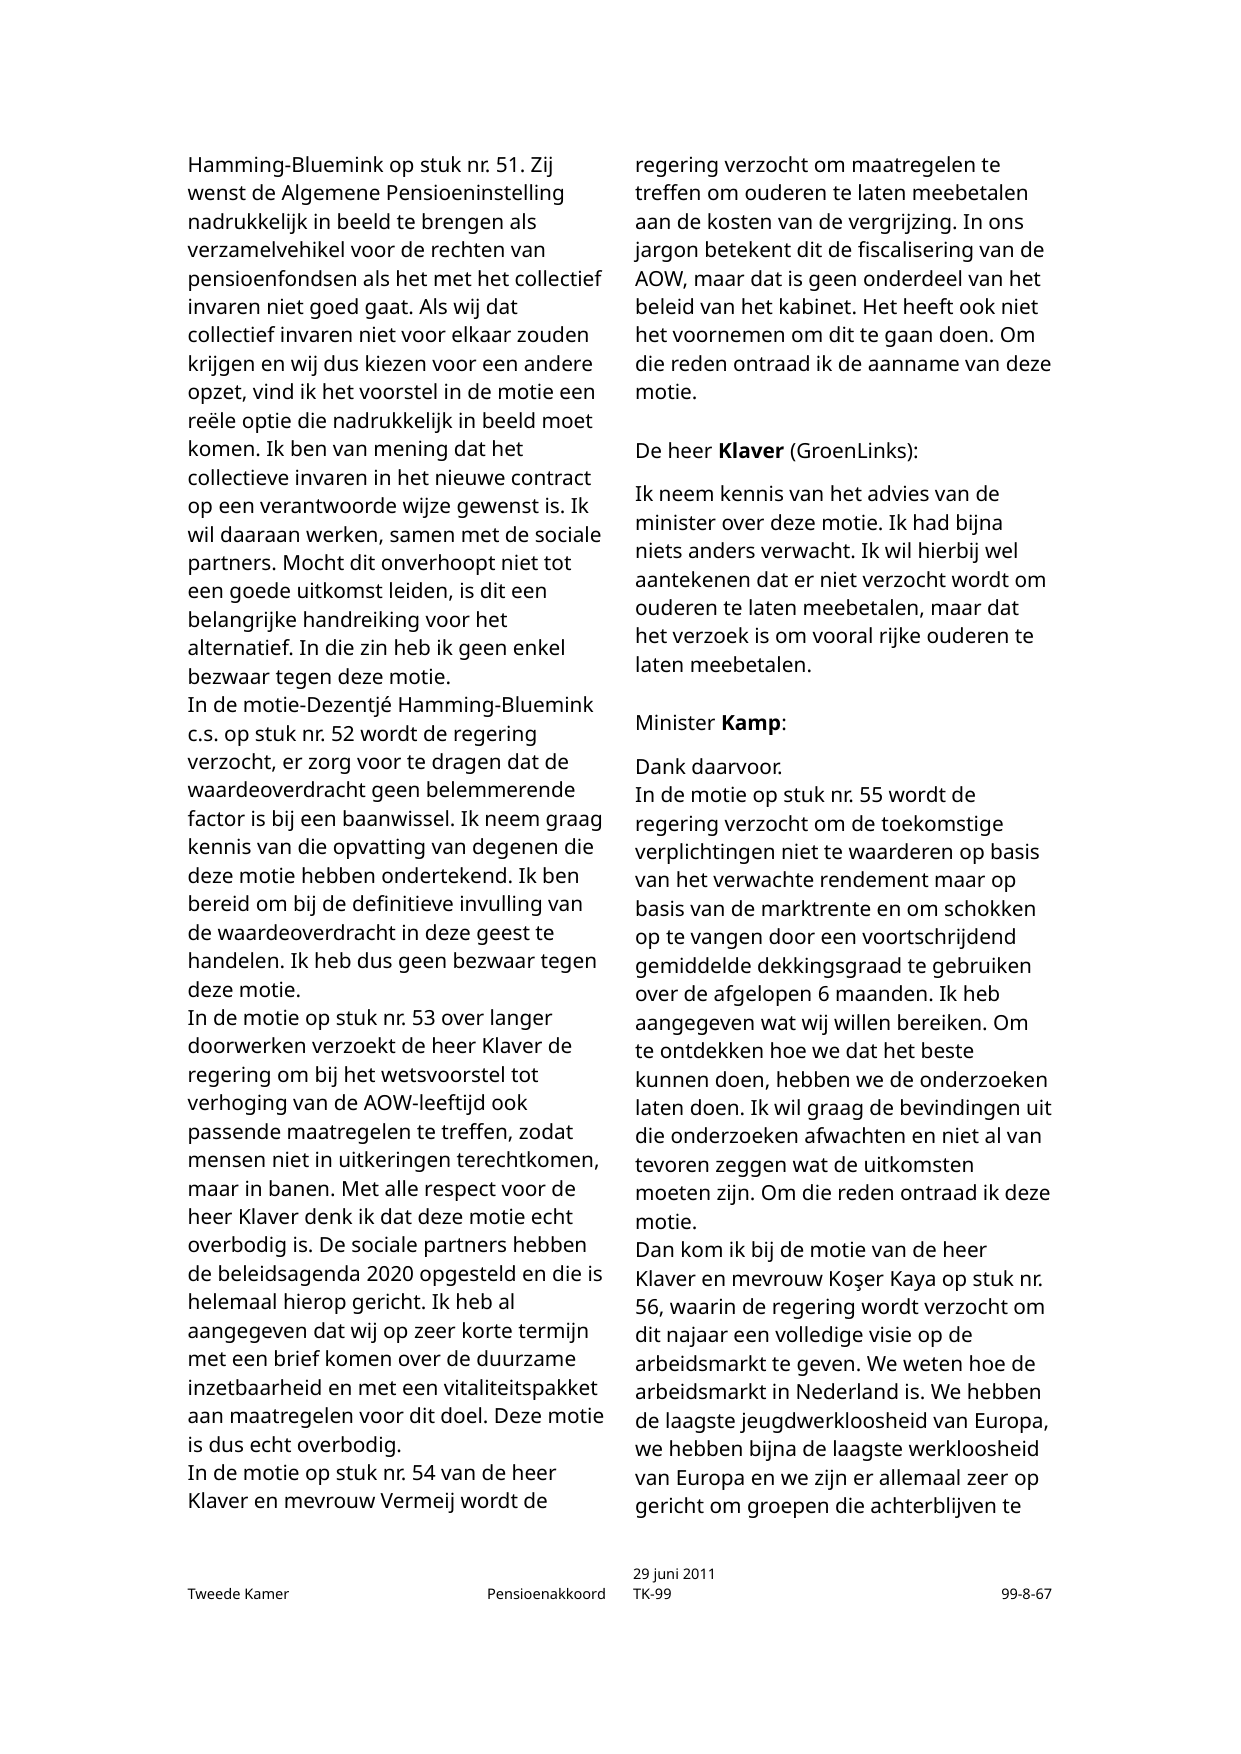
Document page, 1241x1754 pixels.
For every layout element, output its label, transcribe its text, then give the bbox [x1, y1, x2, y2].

text regering verzocht om maatregelen te treffen om ouderen te laten meebetalen aan de kosten van de vergrijzing. In ons jargon betekent dit de fiscalisering van de AOW, maar dat is geen onderdeel van het beleid van het kabinet. Het heeft ook niet het voornemen om dit te gaan doen. Om die reden ontraad ik de aanname van deze motie. [635, 150, 1053, 406]
text Minister Kamp: [635, 708, 1053, 737]
text In de motie-Dezentjé Hamming-Bluemink c.s. op stuk nr. 52 wordt de regering verzocht, er zorg voor te dragen dat de waardeoverdracht geen belemmerende factor is bij een baanwissel. Ik neem graag kennis van die opvatting van degenen die deze motie hebben ondertekend. Ik ben bereid om bij de definitieve invulling van de waardeoverdracht in deze geest te handelen. Ik heb dus geen bezwaar tegen deze motie. [187, 690, 605, 1003]
text In de motie op stuk nr. 53 over langer doorwerken verzoekt de heer Klaver de regering om bij het wetsvoorstel tot verhoging van de AOW-leeftijd ook passende maatregelen te treffen, zodat mensen niet in uitkeringen terechtkomen, maar in banen. Met alle respect voor de heer Klaver denk ik dat deze motie echt overbodig is. De sociale partners hebben de beleidsagenda 2020 opgesteld en die is helemaal hierop gericht. Ik heb al aangegeven dat wij op zeer korte termijn met een brief komen over de duurzame inzetbaarheid en met een vitaliteitspakket aan maatregelen voor dit doel. Deze motie is dus echt overbodig. [187, 1003, 605, 1458]
text Dan kom ik bij de motie van de heer Klaver en mevrouw Koşer Kaya op stuk nr. 56, waarin de regering wordt verzocht om dit najaar een volledige visie op de arbeidsmarkt te geven. We weten hoe de arbeidsmarkt in Nederland is. We hebben de laagste jeugdwerkloosheid van Europa, we hebben bijna de laagste werkloosheid van Europa en we zijn er allemaal zeer op gericht om groepen die achterblijven te [635, 1235, 1053, 1520]
text Hamming-Bluemink op stuk nr. 51. Zij wenst de Algemene Pensioeninstelling nadrukkelijk in beeld te brengen als verzamelvehikel voor de rechten van pensioenfondsen als het met het collectief invaren niet goed gaat. Als wij dat collectief invaren niet voor elkaar zouden krijgen en wij dus kiezen voor een andere opzet, vind ik het voorstel in de motie een reële optie die nadrukkelijk in beeld moet komen. Ik ben van mening dat het collectieve invaren in het nieuwe contract op een verantwoorde wijze gewenst is. Ik wil daaraan werken, samen met de sociale partners. Mocht dit onverhoopt niet tot een goede uitkomst leiden, is dit een belangrijke handreiking voor het alternatief. In die zin heb ik geen enkel bezwaar tegen deze motie. [187, 150, 605, 690]
text Dank daarvoor. [635, 752, 1053, 780]
text Ik neem kennis van het advies van de minister over deze motie. Ik had bijna niets anders verwacht. Ik wil hierbij wel aantekenen dat er niet verzocht wordt om ouderen te laten meebetalen, maar dat het verzoek is om vooral rijke ouderen te laten meebetalen. [635, 479, 1053, 678]
text De heer Klaver (GroenLinks): [635, 436, 1053, 464]
text In de motie op stuk nr. 55 wordt de regering verzocht om de toekomstige verplichtingen niet te waarderen op basis van het verwachte rendement maar op basis van de marktrente en om schokken op te vangen door een voortschrijdend gemiddelde dekkingsgraad te gebruiken over de afgelopen 6 maanden. Ik heb aangegeven wat wij willen bereiken. Om te ontdekken hoe we dat het beste kunnen doen, hebben we de onderzoeken laten doen. Ik wil graag de bevindingen uit die onderzoeken afwachten en niet al van tevoren zeggen wat de uitkomsten moeten zijn. Om die reden ontraad ik deze motie. [635, 780, 1053, 1235]
text In de motie op stuk nr. 54 van de heer Klaver en mevrouw Vermeij wordt de [187, 1458, 605, 1515]
